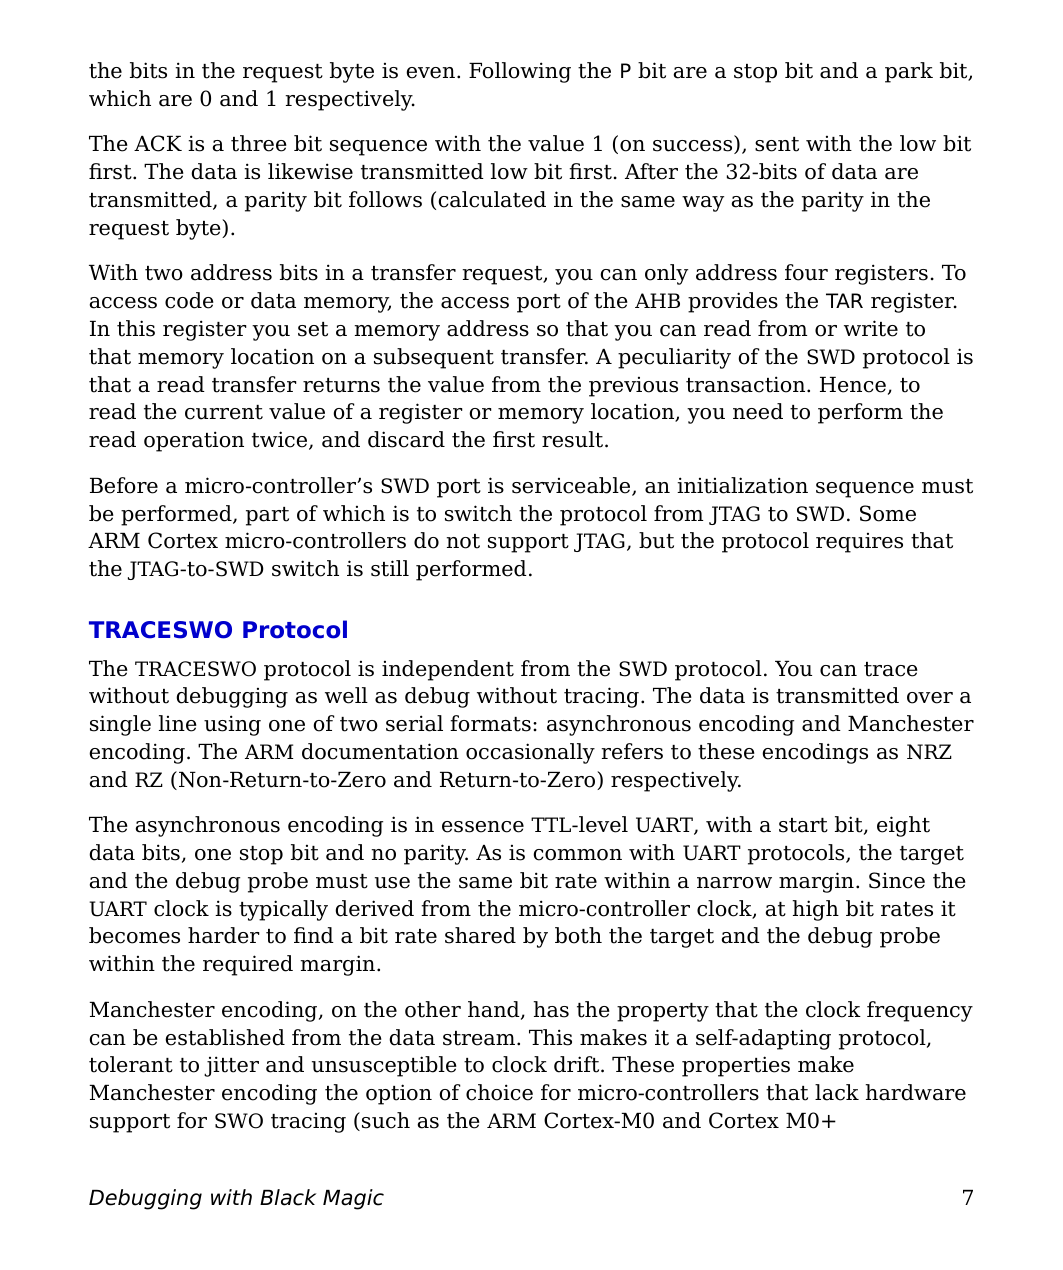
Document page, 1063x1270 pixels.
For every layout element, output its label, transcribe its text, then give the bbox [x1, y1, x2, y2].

text The ACK is a three bit sequence with the value 1 (on success), sent with the low bit first. The data is likewise transmitted low bit first. After the 32-bits of data are transmitted, a parity bit follows (calculated in the same way as the parity in the request byte). [88, 132, 974, 240]
text the bits in the request byte is even. Following the P bit are a stop bit and a park bit, which are 0 and 1 respectively. [88, 59, 974, 111]
text The TRACESWO protocol is independent from the SWD protocol. You can trace without debugging as well as debug without tracing. The data is transmitted over a single line using one of two serial formats: asynchronous encoding and Manchester encoding. The ARM documentation occasionally refers to these encodings as NRZ and RZ (Non-Return-to-Zero and Return-to-Zero) respectively. [88, 657, 974, 792]
text Before a micro-controller’s SWD port is serviceable, an initialization sequence must be performed, part of which is to switch the protocol from JTAG to SWD. Some ARM Cortex micro-controllers do not support JTAG, but the protocol requires that the JTAG-to-SWD switch is still performed. [88, 474, 974, 581]
text Manchester encoding, on the other hand, has the property that the clock frequency can be established from the data stream. This makes it a self-adapting protocol, tolerant to jitter and unsusceptible to clock drift. These properties make Manchester encoding the option of choice for micro-controllers that lack hardware support for SWO tracing (such as the ARM Cortex-M0 and Cortex M0+ [88, 998, 974, 1133]
subtitle TRACESWO Protocol [88, 617, 974, 644]
text With two address bits in a transfer request, you can only address four registers. To access code or data memory, the access port of the AHB provides the TAR register. In this register you set a memory address so that you can read from or write to that memory location on a subsequent transfer. A peculiarity of the SWD protocol is that a read transfer returns the value from the previous transaction. Hence, to read the current value of a register or memory location, you need to perform the read operation twice, and discard the first result. [88, 261, 974, 452]
text The asynchronous encoding is in essence TTL-level UART, with a start bit, eight data bits, one stop bit and no parity. As is common with UART protocols, the target and the debug probe must use the same bit rate within a narrow margin. Since the UART clock is typically derived from the micro-controller clock, at high bit rates it becomes harder to find a bit rate shared by both the target and the debug probe within the required margin. [88, 813, 974, 977]
